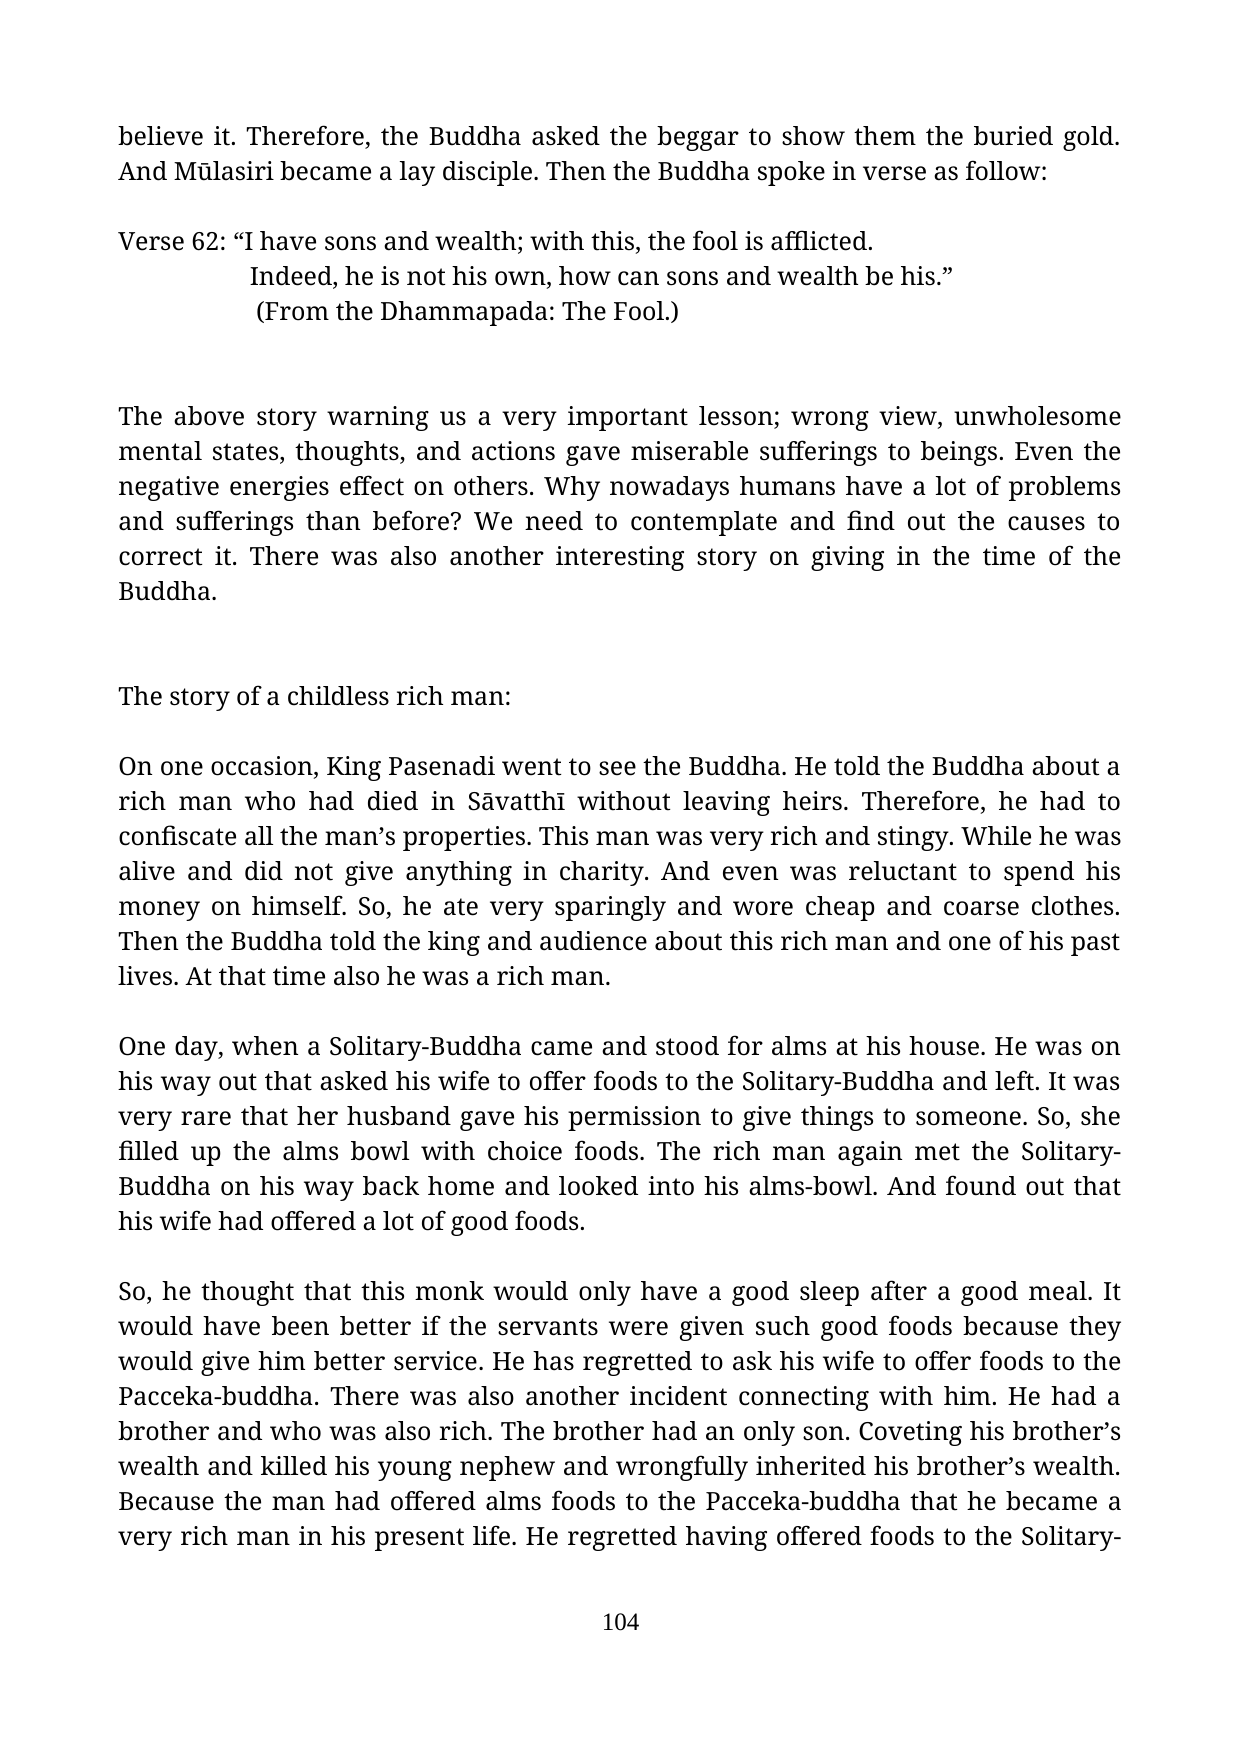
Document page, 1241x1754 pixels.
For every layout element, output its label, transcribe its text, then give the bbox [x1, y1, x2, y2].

text Verse 62: “I have sons and wealth; with this, the fool is afflicted. [118, 223, 1122, 258]
text Indeed, he is not his own, how can sons and wealth be his.” [118, 258, 1122, 293]
text believe it. Therefore, the Buddha asked the beggar to show them the buried gold. And Mūlasiri became a lay disciple. Then the Buddha spoke in verse as follow: [118, 118, 1122, 188]
text (From the Dhammapada: The Fool.) The above story warning us a very important lesson; wrong view, unwholesome mental states, thoughts, and actions gave miserable sufferings to beings. Even the negative energies effect on others. Why nowadays humans have a lot of problems and sufferings than before? We need to contemplate and find out the causes to correct it. There was also another interesting story on giving in the time of the Buddha. The story of a childless rich man: On one occasion, King Pasenadi went to see the Buddha. He told the Buddha about a rich man who had died in Sāvatthī without leaving heirs. Therefore, he had to confiscate all the man’s properties. This man was very rich and stingy. While he was alive and did not give anything in charity. And even was reluctant to spend his money on himself. So, he ate very sparingly and wore cheap and coarse clothes. Then the Buddha told the king and audience about this rich man and one of his past lives. At that time also he was a rich man. One day, when a Solitary-Buddha came and stood for alms at his house. He was on his way out that asked his wife to offer foods to the Solitary-Buddha and left. It was very rare that her husband gave his permission to give things to someone. So, she filled up the alms bowl with choice foods. The rich man again met the Solitary-Buddha on his way back home and looked into his alms-bowl. And found out that his wife had offered a lot of good foods. So, he thought that this monk would only have a good sleep after a good meal. It would have been better if the servants were given such good foods because they would give him better service. He has regretted to ask his wife to offer foods to the Pacceka-buddha. There was also another incident connecting with him. He had a brother and who was also rich. The brother had an only son. Coveting his brother’s wealth and killed his young nephew and wrongfully inherited his brother’s wealth. Because the man had offered alms foods to the Pacceka-buddha that he became a very rich man in his present life. He regretted having offered foods to the Solitary- [118, 293, 1122, 1553]
